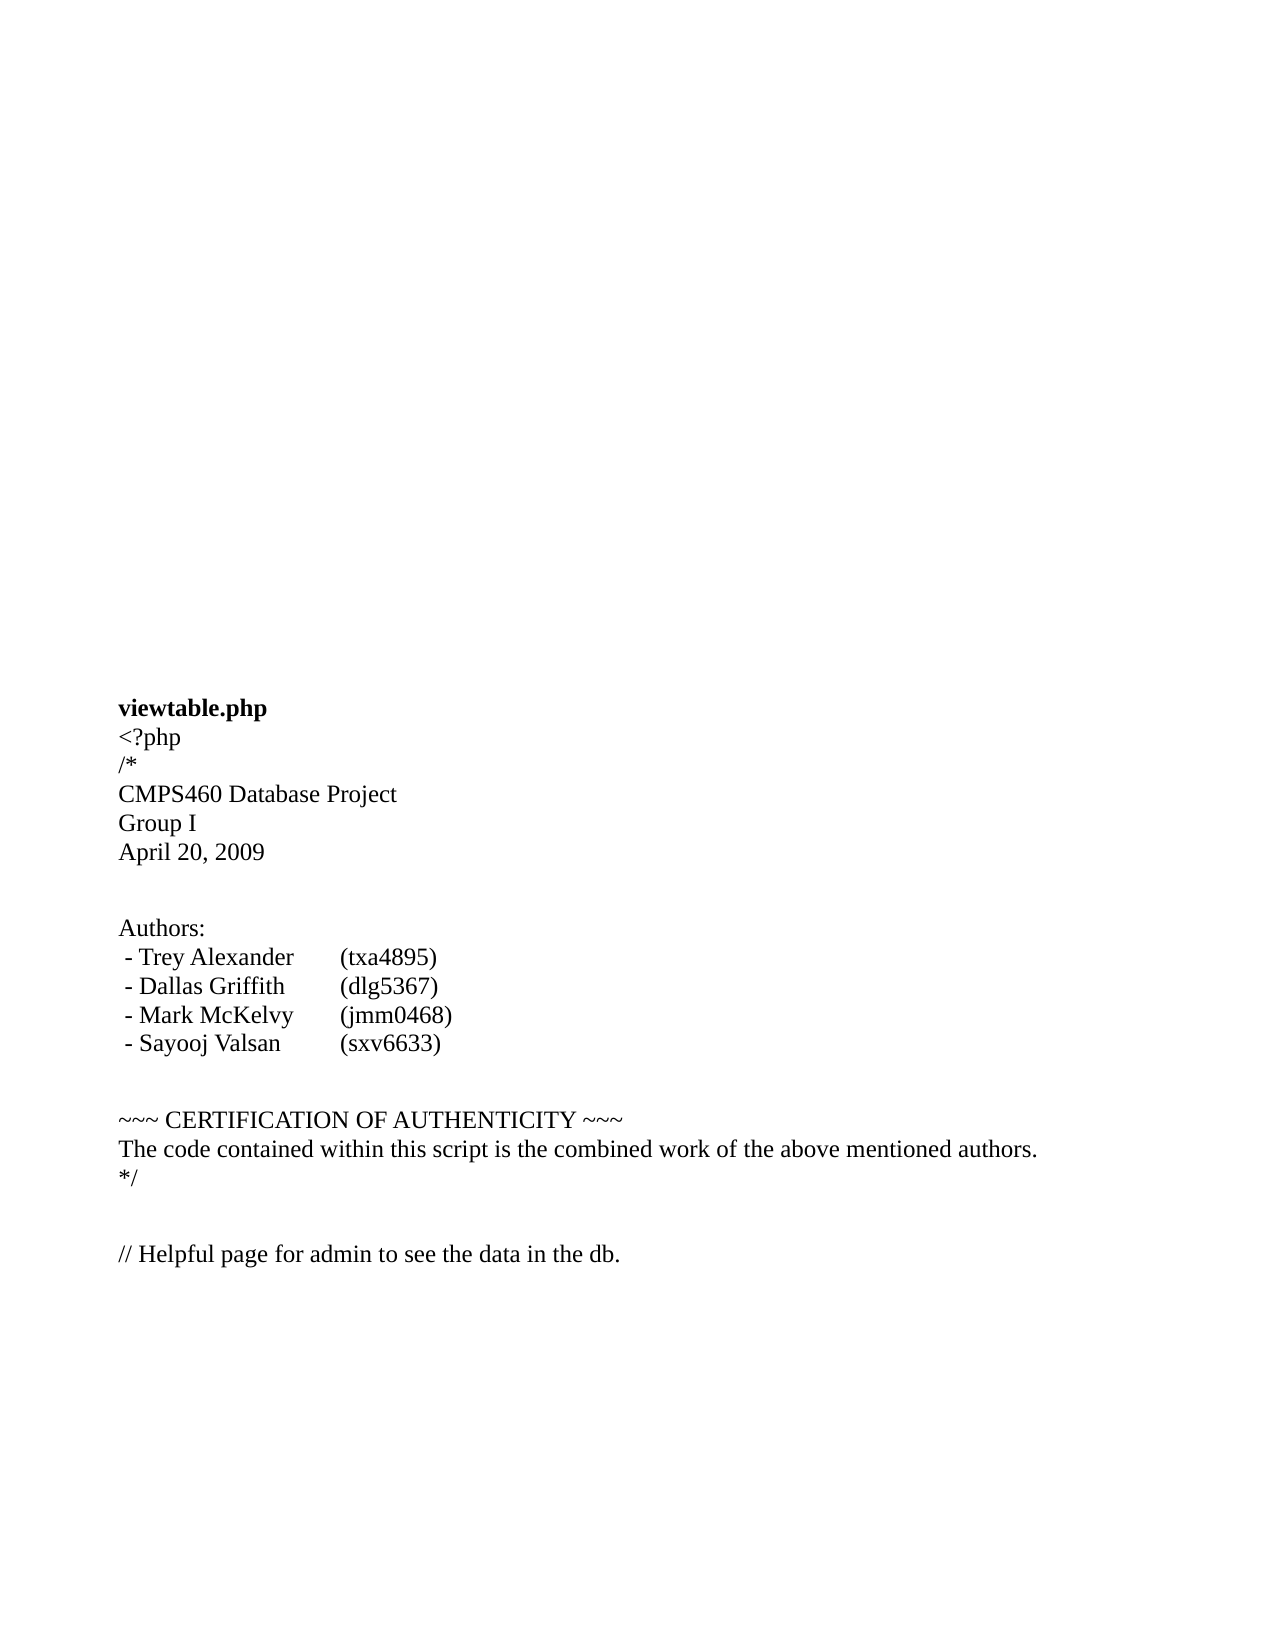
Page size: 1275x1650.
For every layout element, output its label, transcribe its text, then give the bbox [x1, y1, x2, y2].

text CMPS460 Database Project [118, 779, 1157, 808]
text ~~~ CERTIFICATION OF AUTHENTICITY ~~~ [118, 1105, 1157, 1134]
text - Trey Alexander (txa4895) [118, 942, 1157, 971]
text April 20, 2009 [118, 837, 1157, 866]
text // Helpful page for admin to see the data in the db. [118, 1239, 1157, 1268]
text - Dallas Griffith (dlg5367) [118, 971, 1157, 1000]
text The code contained within this script is the combined work of the above mentioned authors. [118, 1134, 1157, 1163]
text - Mark McKelvy (jmm0468) [118, 1000, 1157, 1028]
text viewtable.php [118, 693, 1157, 722]
text */ [118, 1163, 1157, 1191]
text Group I [118, 808, 1157, 837]
text - Sayooj Valsan (sxv6633) [118, 1028, 1157, 1057]
text <?php [118, 722, 1157, 751]
text /* [118, 751, 1157, 779]
text Authors: [118, 913, 1157, 942]
